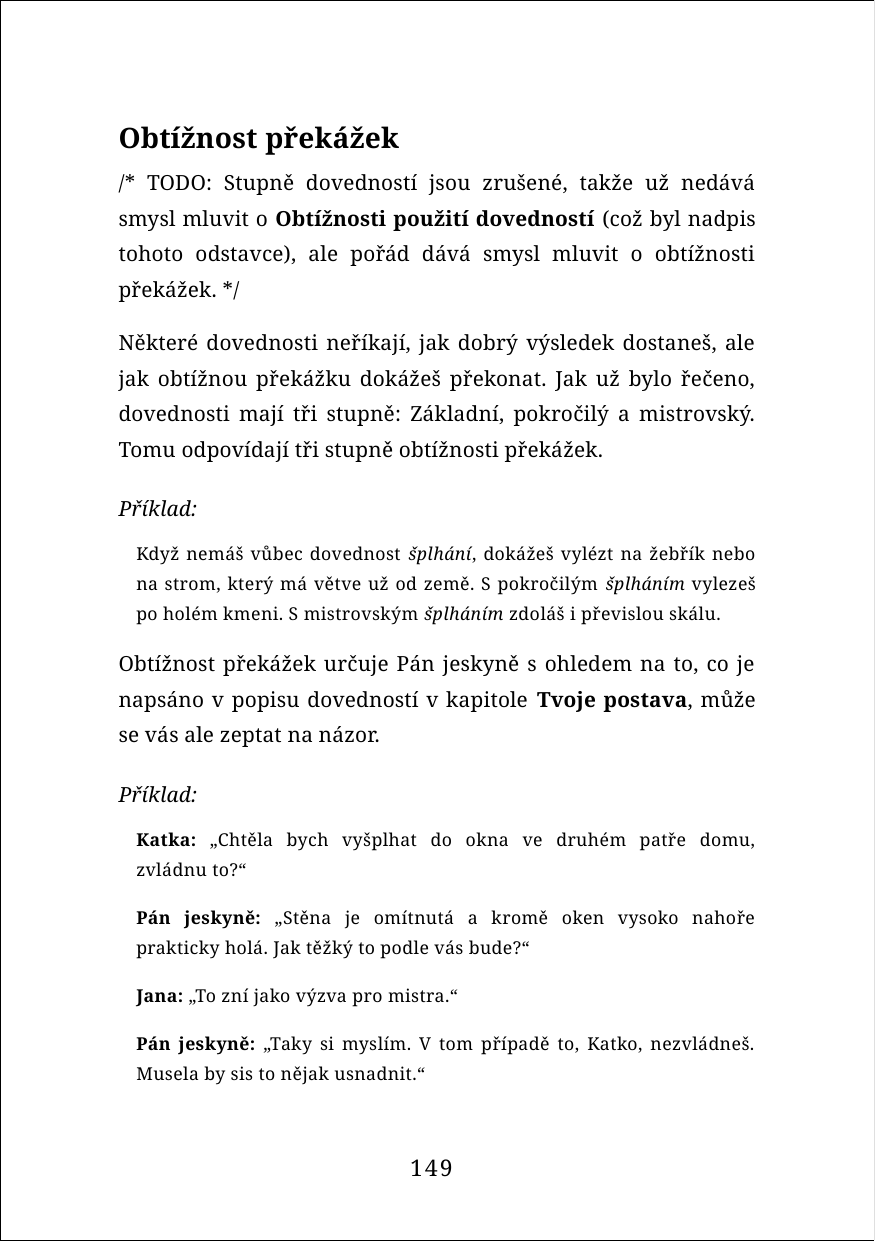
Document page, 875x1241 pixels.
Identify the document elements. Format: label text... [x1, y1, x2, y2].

text Jana: „To zní jako výzva pro mistra.“ [136, 983, 756, 1007]
text /* TODO: Stupně dovedností jsou zrušené, takže už nedává smysl mluvit o Obtížnosti použití dovedností (což byl nadpis tohoto odstavce), ale pořád dává smysl mluvit o obtížnosti překážek. */ [118, 168, 756, 303]
text Příklad: [118, 780, 756, 808]
text Pán jeskyně: „Stěna je omítnutá a kromě oken vysoko nahoře prakticky holá. Jak těžký to podle vás bude?“ [136, 905, 756, 959]
text Katka: „Chtěla bych vyšplhat do okna ve druhém patře domu, zvládnu to?“ [136, 827, 756, 881]
subtitle Obtížnost překážek [118, 118, 756, 157]
text Když nemáš vůbec dovednost šplhání, dokážeš vylézt na žebřík nebo na strom, který má větve už od země. S pokročilým šplháním vylezeš po holém kmeni. S mistrovským šplháním zdoláš i převislou skálu. [136, 541, 756, 626]
text Příklad: [118, 494, 756, 522]
text Některé dovednosti neříkají, jak dobrý výsledek dostaneš, ale jak obtížnou překážku dokážeš překonat. Jak už bylo řečeno, dovednosti mají tři stupně: Základní, pokročilý a mistrovský. Tomu odpovídají tři stupně obtížnosti překážek. [118, 328, 756, 463]
text Obtížnost překážek určuje Pán jeskyně s ohledem na to, co je napsáno v popisu dovedností v kapitole Tvoje postava, může se vás ale zeptat na názor. [118, 649, 756, 749]
text Pán jeskyně: „Taky si myslím. V tom případě to, Katko, nezvládneš. Musela by sis to nějak usnadnit.“ [136, 1031, 756, 1086]
